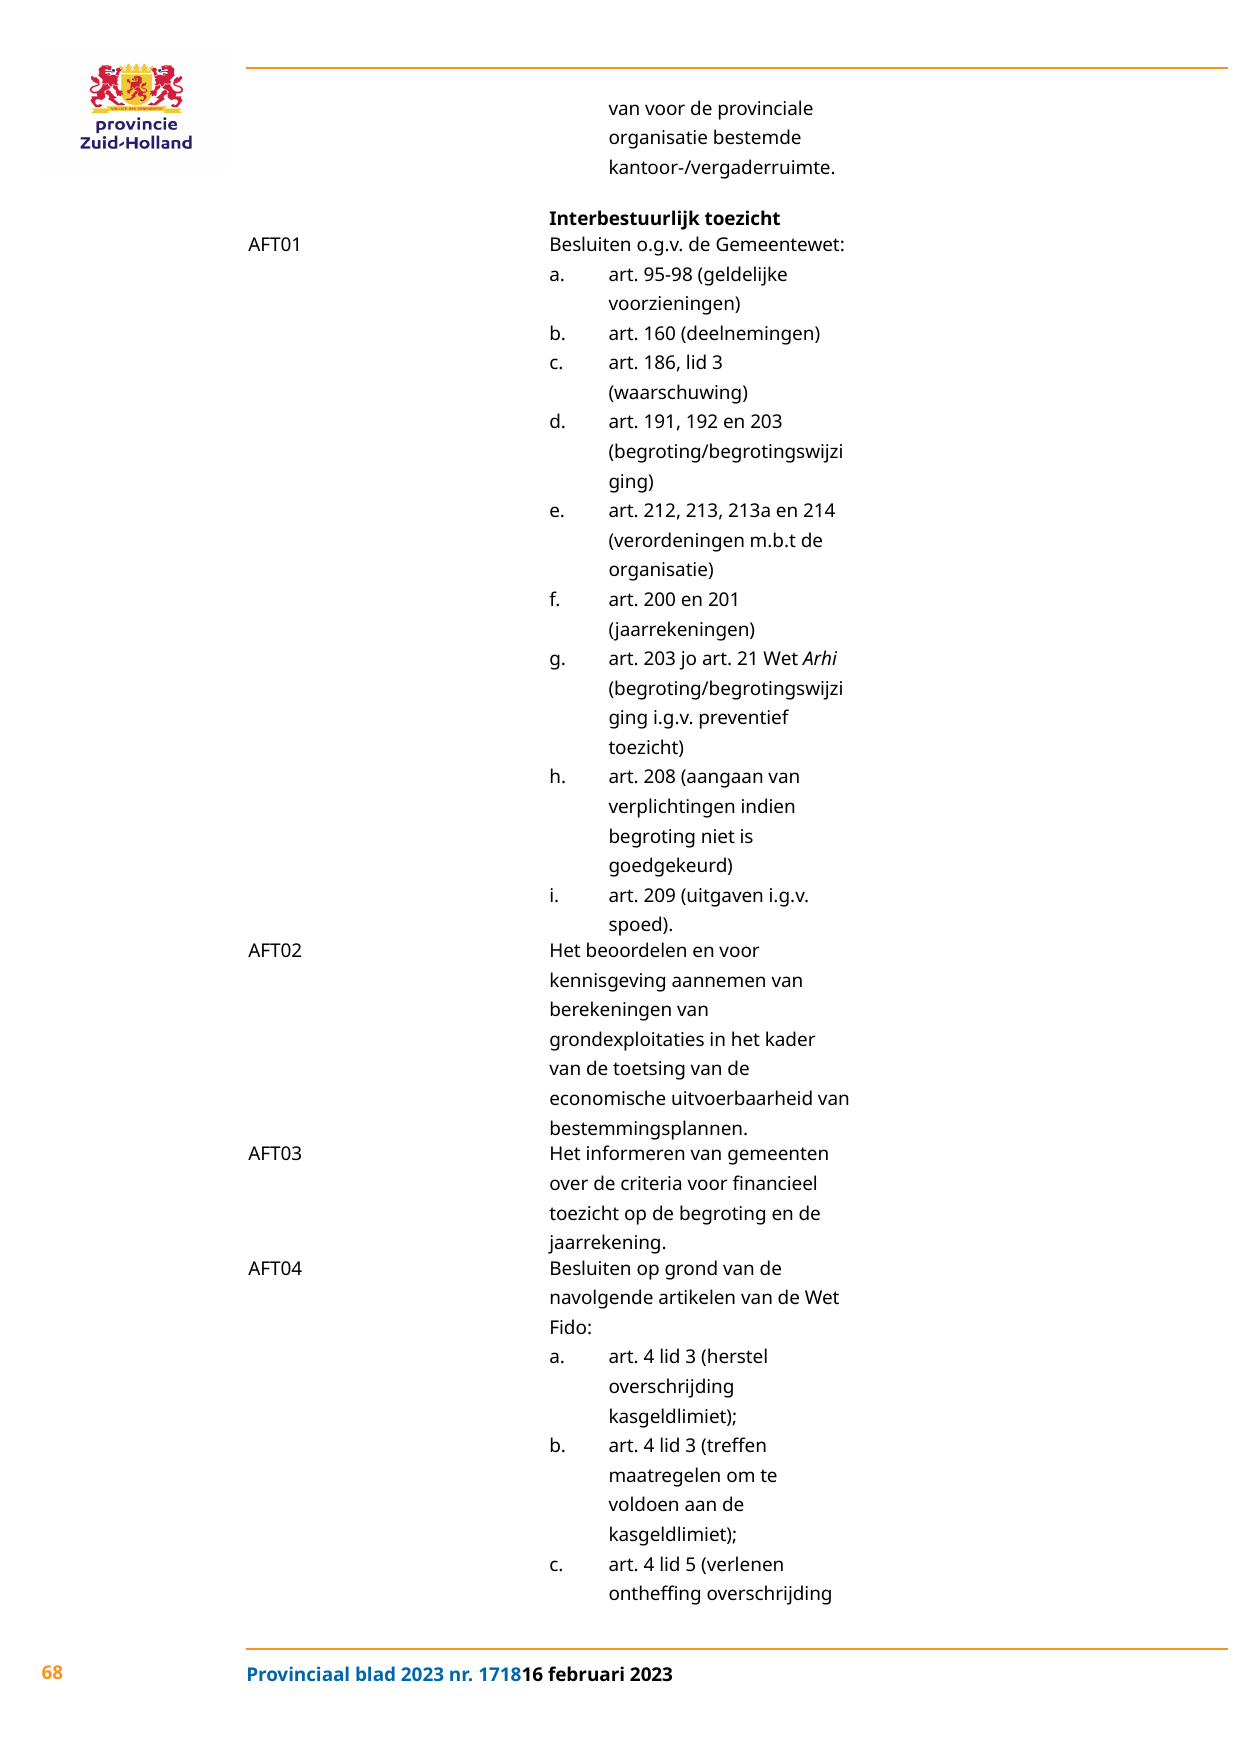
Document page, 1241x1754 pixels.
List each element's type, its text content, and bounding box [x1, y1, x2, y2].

picture [41, 47, 231, 172]
table_cell [850, 180, 1152, 205]
table_cell AFT03 [248, 1141, 549, 1255]
table_cell Besluiten o.g.v. de Gemeentewet: art. 95-98 (geldelijke voorzieningen) art. 160 (deelnemingen) art. 186, lid 3 (waarschuwing) art. 191, 192 en 203 (begroting/begrotingswijziging) art. 212, 213, 213a en 214 (verordeningen m.b.t de organisatie) art. 200 en 201 (jaarrekeningen) art. 203 jo art. 21 Wet Arhi (begroting/begrotingswijziging i.g.v. preventief toezicht) art. 208 (aangaan van verplichtingen indien begroting niet is goedgekeurd) art. 209 (uitgaven i.g.v. spoed). [549, 231, 850, 937]
table_cell [248, 205, 549, 231]
table_cell [248, 180, 549, 205]
table_cell [850, 937, 1152, 1141]
table_cell [850, 1255, 1152, 1606]
table_cell [850, 95, 1152, 180]
table_cell Interbestuurlijk toezicht [549, 205, 850, 231]
table_cell [549, 180, 850, 205]
table_cell Het informeren van gemeenten over de criteria voor financieel toezicht op de begroting en de jaarrekening. [549, 1141, 850, 1255]
table_cell AFT02 [248, 937, 549, 1141]
table_cell [850, 1141, 1152, 1255]
table_cell [248, 95, 549, 180]
table_cell AFT01 [248, 231, 549, 937]
table_cell van voor de provinciale organisatie bestemde kantoor-/vergaderruimte. [549, 95, 850, 180]
table_cell [850, 205, 1152, 231]
table_cell [850, 231, 1152, 937]
table_cell AFT04 [248, 1255, 549, 1606]
table_cell Besluiten op grond van de navolgende artikelen van de Wet Fido: art. 4 lid 3 (herstel overschrijding kasgeldlimiet); art. 4 lid 3 (treffen maatregelen om te voldoen aan de kasgeldlimiet); art. 4 lid 5 (verlenen ontheffing overschrijding [549, 1255, 850, 1606]
table_cell Het beoordelen en voor kennisgeving aannemen van berekeningen van grondexploitaties in het kader van de toetsing van de economische uitvoerbaarheid van bestemmingsplannen. [549, 937, 850, 1141]
